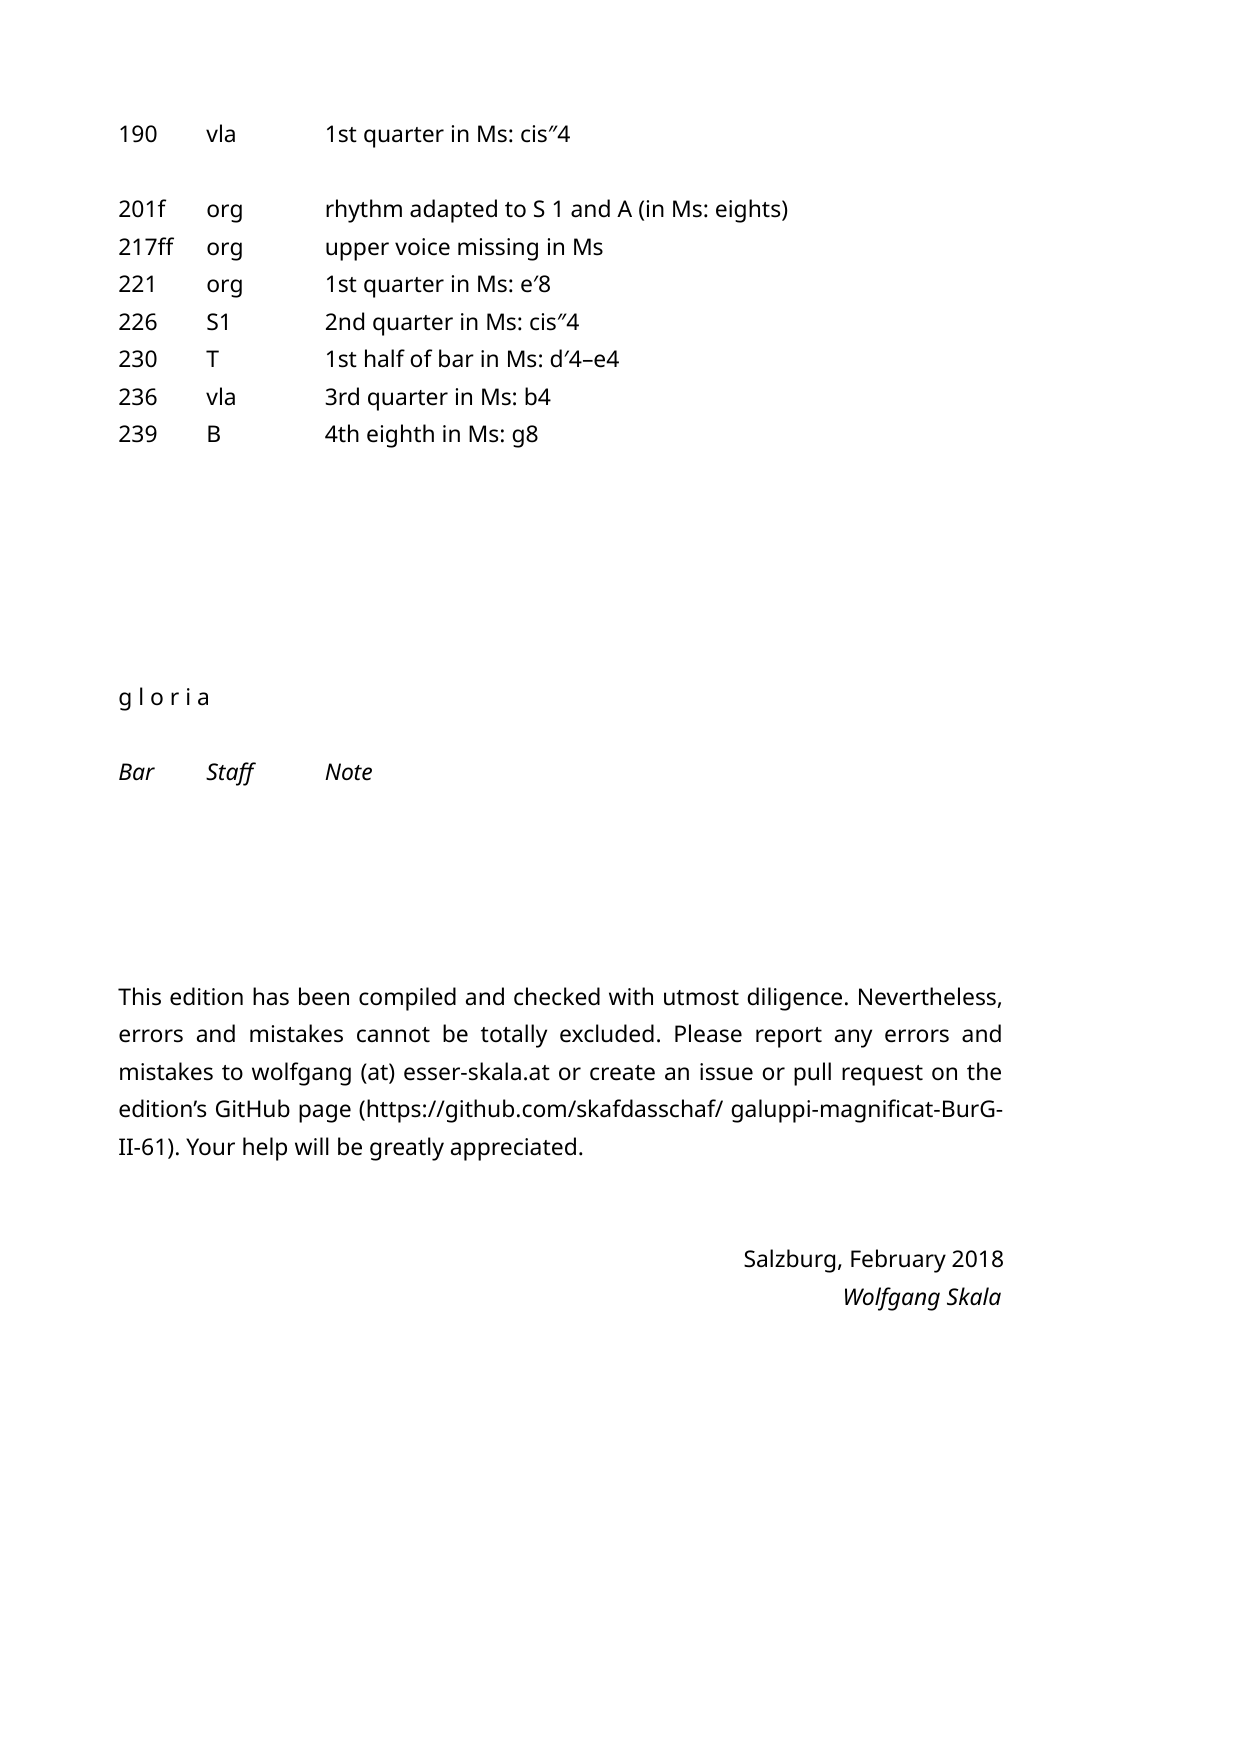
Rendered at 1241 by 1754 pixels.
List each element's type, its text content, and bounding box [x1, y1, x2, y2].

text g l o r i a [118, 681, 1004, 712]
text 190 vla 1st quarter in Ms: cis″4 201f org rhythm adapted to S 1 and A (in Ms: eights) 217ff org upper voice missing in Ms 221 org 1st quarter in Ms: e′8 226 S1 2nd quarter in Ms: cis″4 230 T 1st half of bar in Ms: d′4–e4 236 vla 3rd quarter in Ms: b4 239 B 4th eighth in Ms: g8 [118, 118, 1004, 449]
text This edition has been compiled and checked with utmost diligence. Nevertheless, errors and mistakes cannot be totally excluded. Please report any errors and mistakes to wolfgang (at) esser-skala.at or create an issue or pull request on the edition’s GitHub page (https://github.com/skafdasschaf/ galuppi-magnificat-BurG-II-61). Your help will be greatly appreciated. [118, 981, 1004, 1162]
text Bar Staff Note [118, 756, 1004, 937]
text Salzburg, February 2018 Wolfgang Skala [118, 1243, 1004, 1312]
